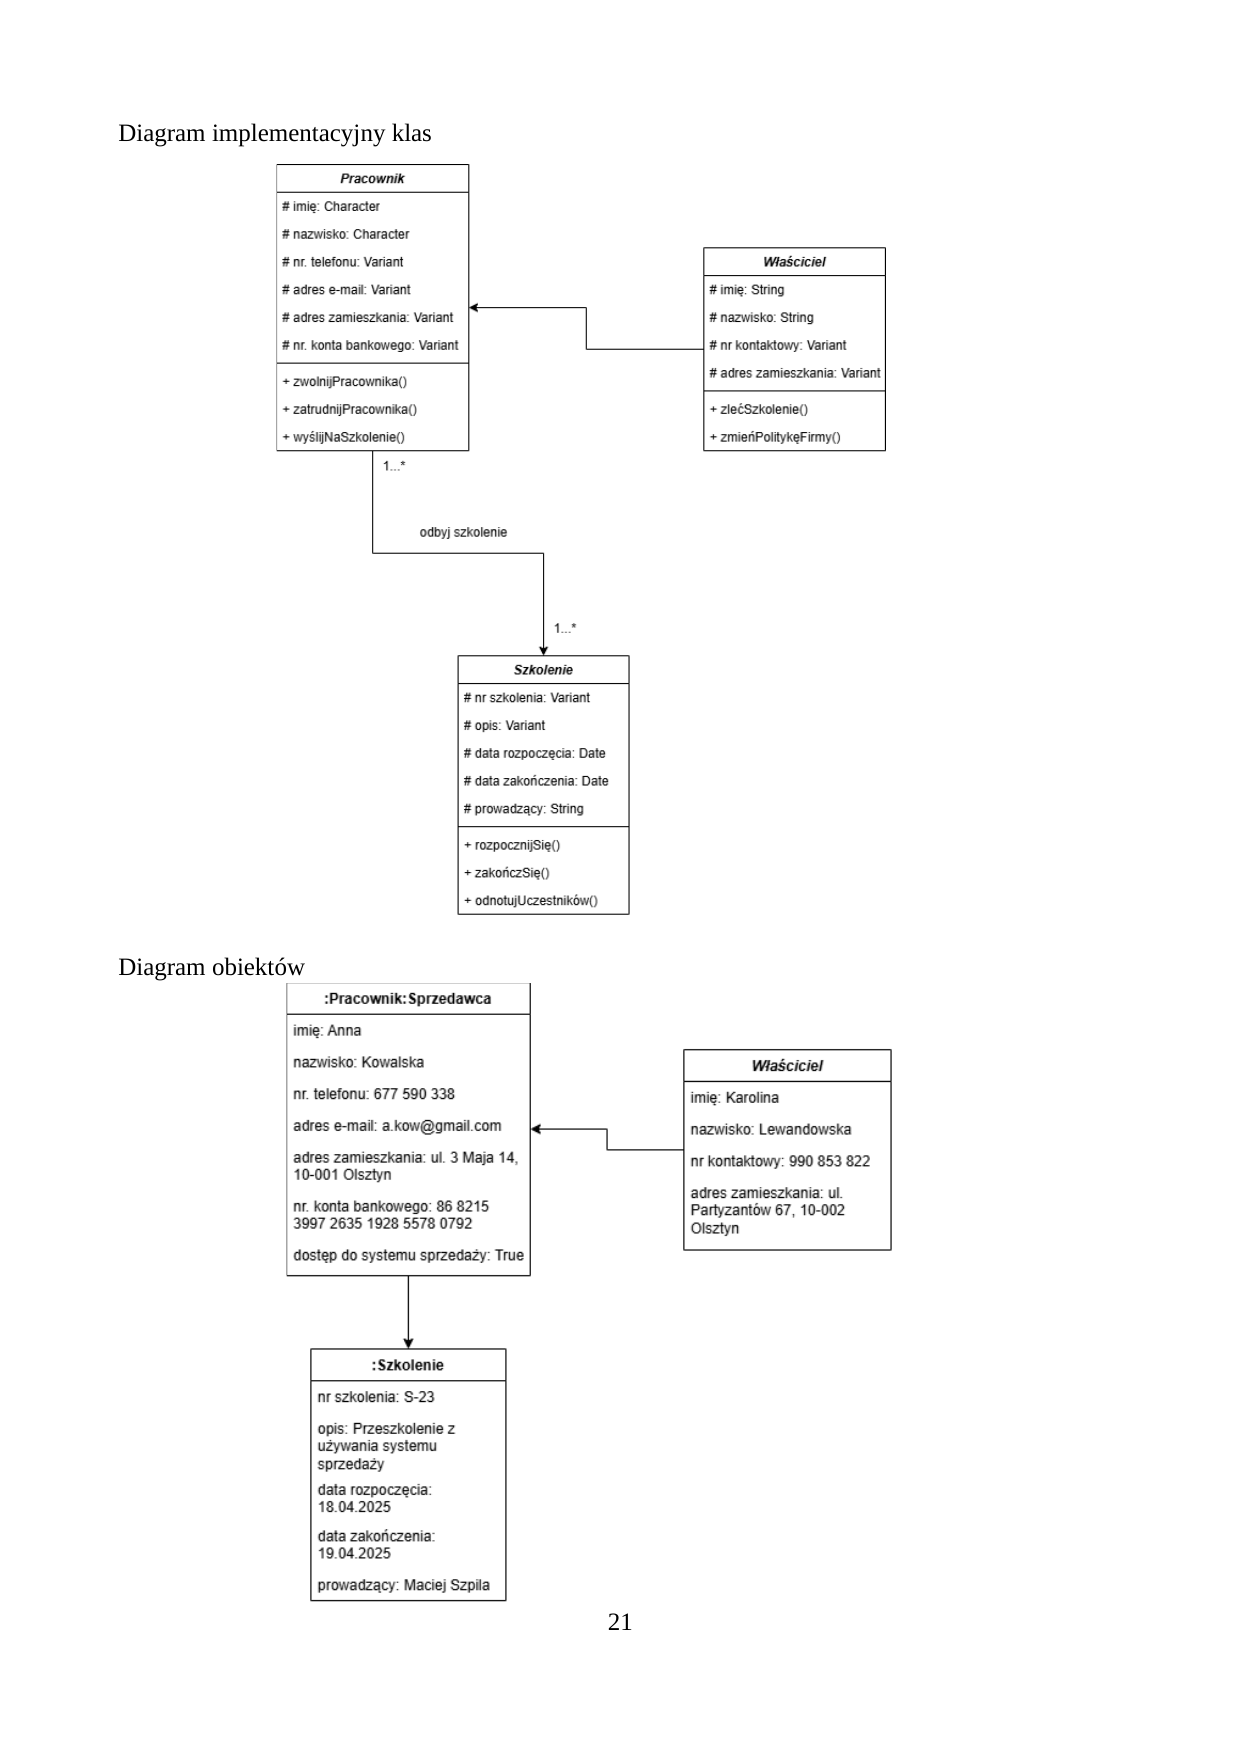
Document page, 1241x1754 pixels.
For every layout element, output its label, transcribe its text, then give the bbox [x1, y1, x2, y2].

text Diagram implementacyjny klas [118, 118, 1122, 147]
picture [276, 164, 886, 915]
text Diagram obiektów [118, 952, 1122, 981]
picture [286, 983, 893, 1605]
